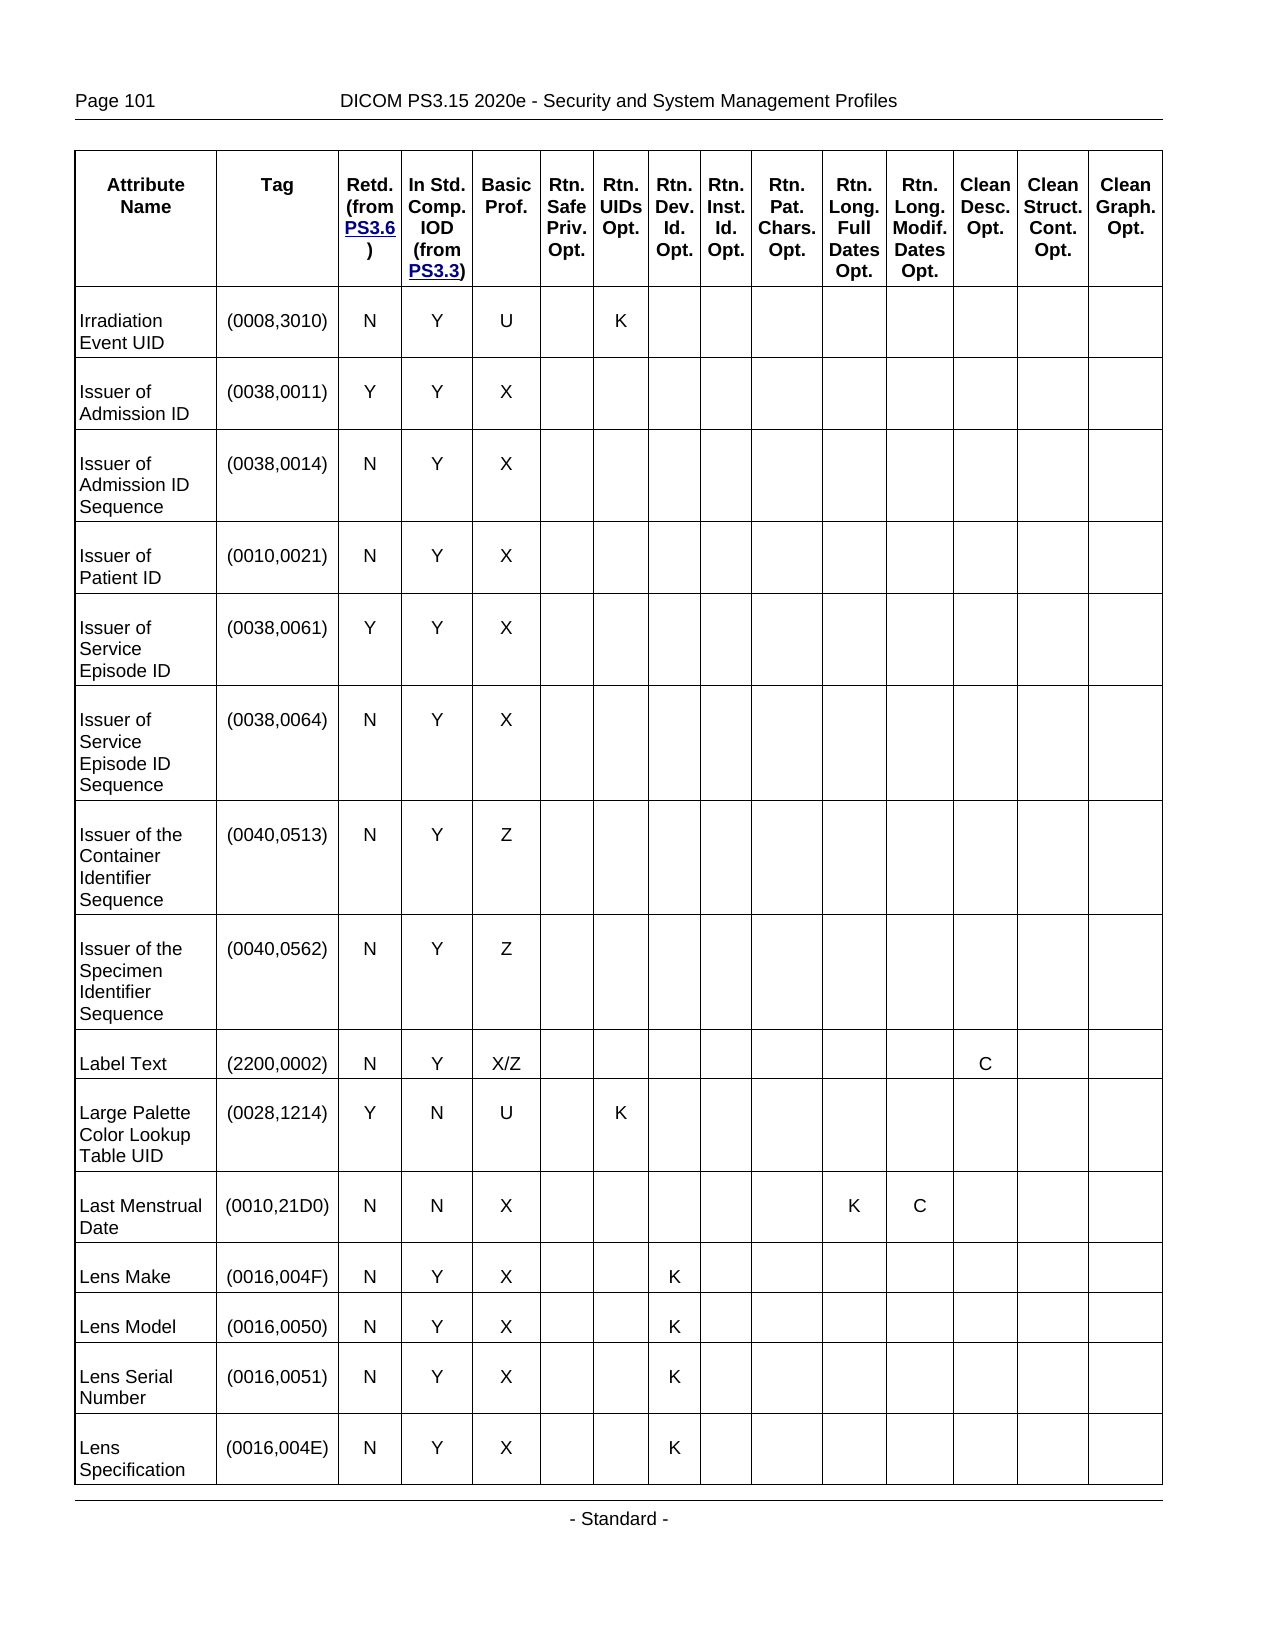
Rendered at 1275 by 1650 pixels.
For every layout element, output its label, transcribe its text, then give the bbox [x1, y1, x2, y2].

table_cell K [649, 1293, 700, 1342]
table_cell [649, 287, 700, 357]
table_cell [701, 594, 751, 685]
table_cell N [339, 1243, 401, 1292]
table_cell Issuer of Patient ID [76, 522, 216, 592]
table_cell Y [402, 287, 472, 357]
table_cell [701, 1343, 751, 1413]
table_cell [541, 1030, 593, 1078]
table_header Clean Desc. Opt. [954, 151, 1017, 286]
table_cell [1018, 1343, 1088, 1413]
table_cell [541, 358, 593, 428]
table_header Clean Struct. Cont. Opt. [1018, 151, 1088, 286]
table_cell N [339, 686, 401, 800]
table_cell X [473, 430, 540, 521]
table_cell [823, 1414, 886, 1484]
table_cell [887, 1243, 953, 1292]
table_cell Large Palette Color Lookup Table UID [76, 1079, 216, 1171]
table_cell K [594, 287, 648, 357]
table_cell X [473, 594, 540, 685]
table_cell Y [402, 1243, 472, 1292]
table_cell N [339, 430, 401, 521]
table_cell [887, 686, 953, 800]
table_header Rtn. Long. Modif. Dates Opt. [887, 151, 953, 286]
table_cell [887, 1293, 953, 1342]
table_cell X [473, 1414, 540, 1484]
table_cell [541, 1293, 593, 1342]
table_cell N [339, 1030, 401, 1078]
table_cell [954, 1414, 1017, 1484]
table_cell [1018, 358, 1088, 428]
table_cell U [473, 287, 540, 357]
table_cell Y [339, 594, 401, 685]
table_cell X [473, 1343, 540, 1413]
table_cell [954, 915, 1017, 1028]
table_cell [752, 358, 822, 428]
table_cell [954, 1172, 1017, 1242]
table_cell [1018, 1293, 1088, 1342]
table_cell [752, 594, 822, 685]
table_cell (0038,0061) [217, 594, 338, 685]
table_cell Lens Serial Number [76, 1343, 216, 1413]
table_cell [1018, 522, 1088, 592]
table_cell Z [473, 915, 540, 1028]
table_header Tag [217, 151, 338, 286]
table_cell [649, 1172, 700, 1242]
table_cell [701, 1414, 751, 1484]
table_cell Issuer of the Container Identifier Sequence [76, 801, 216, 914]
table_cell [541, 686, 593, 800]
table_cell [541, 915, 593, 1028]
table_cell [954, 801, 1017, 914]
table_cell [541, 1243, 593, 1292]
table_cell [594, 594, 648, 685]
table_cell (0028,1214) [217, 1079, 338, 1171]
table_header Retd. (from PS3.6) [339, 151, 401, 286]
table_cell [954, 1343, 1017, 1413]
table_cell [887, 1414, 953, 1484]
table_cell [701, 1172, 751, 1242]
table_cell [541, 430, 593, 521]
table_cell [594, 1172, 648, 1242]
table_cell [1089, 1414, 1162, 1484]
table_cell [541, 522, 593, 592]
table_cell [1018, 1172, 1088, 1242]
table_cell X [473, 1172, 540, 1242]
table_cell X [473, 686, 540, 800]
table_cell [541, 801, 593, 914]
table_cell [701, 801, 751, 914]
table_cell Y [402, 1030, 472, 1078]
table_cell C [954, 1030, 1017, 1078]
table_cell Issuer of Service Episode ID Sequence [76, 686, 216, 800]
table_cell [752, 1079, 822, 1171]
table_cell Irradiation Event UID [76, 287, 216, 357]
table_cell N [339, 522, 401, 592]
table_cell [823, 915, 886, 1028]
table_cell [954, 287, 1017, 357]
table_cell N [402, 1172, 472, 1242]
table_cell [649, 686, 700, 800]
table_cell N [339, 287, 401, 357]
table_cell Last Menstrual Date [76, 1172, 216, 1242]
table_cell [1089, 1079, 1162, 1171]
table_cell Label Text [76, 1030, 216, 1078]
table_cell Lens Make [76, 1243, 216, 1292]
table_cell [823, 358, 886, 428]
table_cell [1089, 1343, 1162, 1413]
table_cell [823, 1079, 886, 1171]
table_cell [701, 1030, 751, 1078]
table_cell [701, 358, 751, 428]
table_cell N [339, 915, 401, 1028]
table_cell [541, 1343, 593, 1413]
table_cell [954, 1243, 1017, 1292]
table_cell [1089, 686, 1162, 800]
table_cell [752, 686, 822, 800]
table_cell [954, 594, 1017, 685]
table_cell [887, 287, 953, 357]
table_cell [541, 287, 593, 357]
table_cell [954, 1079, 1017, 1171]
table_cell Issuer of Service Episode ID [76, 594, 216, 685]
table_header Rtn. Safe Priv. Opt. [541, 151, 593, 286]
table_cell X [473, 358, 540, 428]
table_cell [1089, 287, 1162, 357]
table_cell [823, 1030, 886, 1078]
table_cell K [649, 1343, 700, 1413]
table_header Rtn. Inst. Id. Opt. [701, 151, 751, 286]
table_cell [594, 915, 648, 1028]
table_cell [1018, 594, 1088, 685]
table_cell [1018, 1414, 1088, 1484]
table_cell [594, 430, 648, 521]
table_cell [594, 1343, 648, 1413]
table_cell (0040,0562) [217, 915, 338, 1028]
table_header Rtn. Long. Full Dates Opt. [823, 151, 886, 286]
table_cell (0038,0011) [217, 358, 338, 428]
table_cell [649, 594, 700, 685]
table_cell [594, 801, 648, 914]
table_cell [752, 287, 822, 357]
table_cell [752, 1293, 822, 1342]
table_cell [649, 358, 700, 428]
table_cell K [594, 1079, 648, 1171]
table_cell (0040,0513) [217, 801, 338, 914]
table_cell [887, 522, 953, 592]
table_cell [541, 594, 593, 685]
table_header Rtn. Dev. Id. Opt. [649, 151, 700, 286]
table_cell Y [402, 430, 472, 521]
table_cell [823, 686, 886, 800]
table_cell [823, 1243, 886, 1292]
table_cell Issuer of Admission ID [76, 358, 216, 428]
table_cell [752, 1172, 822, 1242]
table_header Rtn. Pat. Chars. Opt. [752, 151, 822, 286]
table_cell Lens Model [76, 1293, 216, 1342]
table_header Attribute Name [76, 151, 216, 286]
table_cell Y [402, 1293, 472, 1342]
table_cell [541, 1172, 593, 1242]
table_cell [954, 1293, 1017, 1342]
table_cell [541, 1079, 593, 1171]
table_cell [823, 594, 886, 685]
table_cell [1089, 915, 1162, 1028]
table_cell [1018, 1243, 1088, 1292]
table_cell [594, 1414, 648, 1484]
table_cell (0038,0014) [217, 430, 338, 521]
table_cell [752, 430, 822, 521]
table_cell [1089, 1030, 1162, 1078]
table_cell [887, 358, 953, 428]
table_cell [887, 801, 953, 914]
table_cell (0010,0021) [217, 522, 338, 592]
table_cell C [887, 1172, 953, 1242]
table_cell [649, 1079, 700, 1171]
table_cell [701, 686, 751, 800]
table_cell [752, 1343, 822, 1413]
table_cell Y [402, 686, 472, 800]
table_cell [752, 915, 822, 1028]
table_cell [823, 1293, 886, 1342]
table_cell K [823, 1172, 886, 1242]
table_cell [1018, 801, 1088, 914]
table_cell (0008,3010) [217, 287, 338, 357]
table_cell [887, 594, 953, 685]
table_cell Y [402, 1414, 472, 1484]
table_cell [1089, 594, 1162, 685]
table_cell [954, 686, 1017, 800]
table_cell [823, 287, 886, 357]
table_cell K [649, 1243, 700, 1292]
table_cell Y [402, 594, 472, 685]
table_cell Y [339, 358, 401, 428]
table_cell Y [402, 1343, 472, 1413]
table_cell X/Z [473, 1030, 540, 1078]
table_cell [701, 430, 751, 521]
table_header Basic Prof. [473, 151, 540, 286]
table_cell (0038,0064) [217, 686, 338, 800]
table_cell [823, 522, 886, 592]
table_cell (2200,0002) [217, 1030, 338, 1078]
table_cell [752, 801, 822, 914]
table_cell [701, 1079, 751, 1171]
table_cell [1089, 801, 1162, 914]
table_cell [887, 1030, 953, 1078]
table_cell (0016,004E) [217, 1414, 338, 1484]
table_cell [594, 1030, 648, 1078]
table_cell [1089, 1172, 1162, 1242]
table_cell [1089, 358, 1162, 428]
table_header Rtn. UIDs Opt. [594, 151, 648, 286]
table_cell (0016,0050) [217, 1293, 338, 1342]
table_cell [823, 430, 886, 521]
table_cell U [473, 1079, 540, 1171]
table_cell [594, 522, 648, 592]
table_cell Y [402, 358, 472, 428]
table_cell [1018, 1030, 1088, 1078]
table_cell [752, 1243, 822, 1292]
table_cell [594, 1243, 648, 1292]
table_cell [701, 287, 751, 357]
table_cell [1018, 1079, 1088, 1171]
table_cell [649, 1030, 700, 1078]
table_cell Z [473, 801, 540, 914]
table_cell [1018, 915, 1088, 1028]
table_cell [1089, 522, 1162, 592]
table_cell [1089, 430, 1162, 521]
table_cell Y [339, 1079, 401, 1171]
table_cell K [649, 1414, 700, 1484]
table_cell [752, 522, 822, 592]
table_cell Y [402, 801, 472, 914]
table_cell [649, 522, 700, 592]
table_cell [887, 915, 953, 1028]
table_cell [541, 1414, 593, 1484]
table_cell Issuer of the Specimen Identifier Sequence [76, 915, 216, 1028]
table_cell [701, 522, 751, 592]
table_cell [954, 358, 1017, 428]
table_cell [1089, 1293, 1162, 1342]
table_cell X [473, 1243, 540, 1292]
table_cell N [402, 1079, 472, 1171]
table_cell [887, 430, 953, 521]
table_cell [701, 915, 751, 1028]
table_cell N [339, 1293, 401, 1342]
table_cell [701, 1243, 751, 1292]
table_cell [701, 1293, 751, 1342]
table_cell [954, 430, 1017, 521]
table_cell [752, 1030, 822, 1078]
table_cell Y [402, 915, 472, 1028]
table_cell [1018, 287, 1088, 357]
table_cell [887, 1079, 953, 1171]
table_header Clean Graph. Opt. [1089, 151, 1162, 286]
table_cell [649, 430, 700, 521]
table_cell N [339, 801, 401, 914]
table_cell [954, 522, 1017, 592]
table_cell N [339, 1172, 401, 1242]
table_cell [823, 801, 886, 914]
table_cell [1089, 1243, 1162, 1292]
table_cell [649, 801, 700, 914]
table_cell X [473, 1293, 540, 1342]
table_cell Y [402, 522, 472, 592]
table_cell N [339, 1414, 401, 1484]
table_cell [823, 1343, 886, 1413]
table_cell [752, 1414, 822, 1484]
table_cell [887, 1343, 953, 1413]
table_cell N [339, 1343, 401, 1413]
table_header In Std. Comp. IOD (from PS3.3) [402, 151, 472, 286]
table_cell (0016,0051) [217, 1343, 338, 1413]
table_cell [594, 358, 648, 428]
table_cell [1018, 430, 1088, 521]
table_cell [1018, 686, 1088, 800]
table_cell Issuer of Admission ID Sequence [76, 430, 216, 521]
table_cell [594, 686, 648, 800]
table_cell [594, 1293, 648, 1342]
table_cell (0010,21D0) [217, 1172, 338, 1242]
table_cell (0016,004F) [217, 1243, 338, 1292]
table_cell [649, 915, 700, 1028]
table_cell Lens Specification [76, 1414, 216, 1484]
table_cell X [473, 522, 540, 592]
